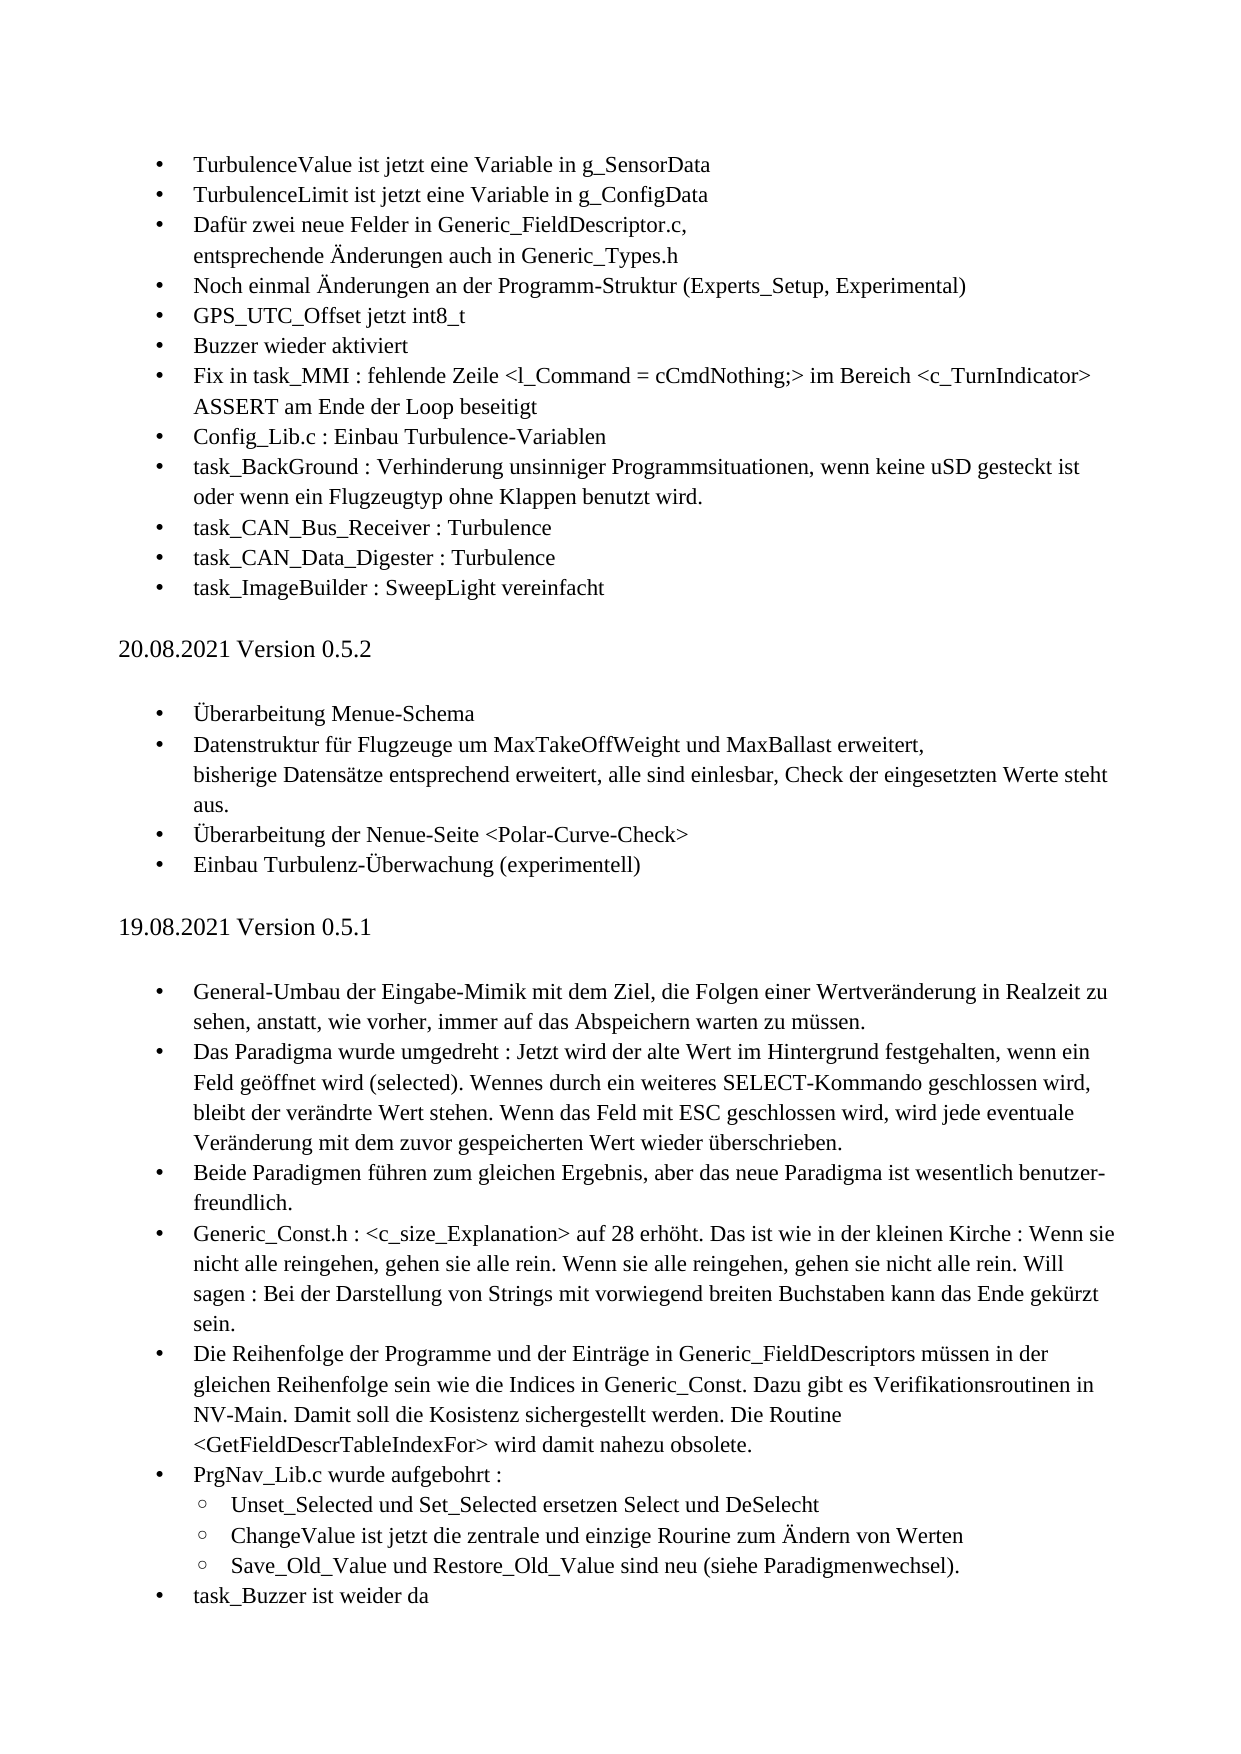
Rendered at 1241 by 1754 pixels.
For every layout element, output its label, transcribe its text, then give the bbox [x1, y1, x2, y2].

list TurbulenceLimit ist jetzt eine Variable in g_ConfigData [156, 181, 1122, 208]
list Die Reihenfolge der Programme und der Einträge in Generic_FieldDescriptors müssen in der gleichen Reihenfolge sein wie die Indices in Generic_Const. Dazu gibt es Verifikationsroutinen in NV-Main. Damit soll die Kosistenz sichergestellt werden. Die Routine <GetFieldDescrTableIndexFor> wird damit nahezu obsolete. [156, 1341, 1122, 1457]
list Dafür zwei neue Felder in Generic_FieldDescriptor.c, entsprechende Änderungen auch in Generic_Types.h [156, 212, 1122, 268]
list Beide Paradigmen führen zum gleichen Ergebnis, aber das neue Paradigma ist wesentlich benutzer-freundlich. [156, 1159, 1122, 1216]
list Unset_Selected und Set_Selected ersetzen Select und DeSelecht [193, 1492, 1122, 1518]
list Einbau Turbulenz-Überwachung (experimentell) [156, 852, 1122, 908]
list Buzzer wieder aktiviert [156, 332, 1122, 359]
list General-Umbau der Eingabe-Mimik mit dem Ziel, die Folgen einer Wertveränderung in Realzeit zu sehen, anstatt, wie vorher, immer auf das Abspeichern warten zu müssen. [156, 978, 1122, 1034]
list task_ImageBuilder : SweepLight vereinfacht [156, 574, 1122, 631]
list GPS_UTC_Offset jetzt int8_t [156, 302, 1122, 328]
list Save_Old_Value und Restore_Old_Value sind neu (siehe Paradigmenwechsel). [193, 1552, 1122, 1578]
list Noch einmal Änderungen an der Programm-Struktur (Experts_Setup, Experimental) [156, 272, 1122, 298]
list Das Paradigma wurde umgedreht : Jetzt wird der alte Wert im Hintergrund festgehalten, wenn ein Feld geöffnet wird (selected). Wennes durch ein weiteres SELECT-Kommando geschlossen wird, bleibt der verändrte Wert stehen. Wenn das Feld mit ESC geschlossen wird, wird jede eventuale Veränderung mit dem zuvor gespeicherten Wert wieder überschrieben. [156, 1038, 1122, 1155]
text 20.08.2021 Version 0.5.2 [118, 634, 1122, 696]
list Fix in task_MMI : fehlende Zeile <l_Command = cCmdNothing;> im Bereich <c_TurnIndicator> ASSERT am Ende der Loop beseitigt [156, 363, 1122, 419]
text [118, 118, 1122, 147]
list task_BackGround : Verhinderung unsinniger Programmsituationen, wenn keine uSD gesteckt ist oder wenn ein Flugzeugtyp ohne Klappen benutzt wird. [156, 453, 1122, 510]
list task_Buzzer ist weider da [156, 1582, 1122, 1608]
list task_CAN_Bus_Receiver : Turbulence [156, 514, 1122, 540]
list Überarbeitung der Nenue-Seite <Polar-Curve-Check> [156, 821, 1122, 848]
list TurbulenceValue ist jetzt eine Variable in g_SensorData [156, 151, 1122, 177]
text 19.08.2021 Version 0.5.1 [118, 912, 1122, 974]
list Generic_Const.h : <c_size_Explanation> auf 28 erhöht. Das ist wie in der kleinen Kirche : Wenn sie nicht alle reingehen, gehen sie alle rein. Wenn sie alle reingehen, gehen sie nicht alle rein. Will sagen : Bei der Darstellung von Strings mit vorwiegend breiten Buchstaben kann das Ende gekürzt sein. [156, 1220, 1122, 1337]
list task_CAN_Data_Digester : Turbulence [156, 544, 1122, 570]
list ChangeValue ist jetzt die zentrale und einzige Rourine zum Ändern von Werten [193, 1522, 1122, 1548]
list PrgNav_Lib.c wurde aufgebohrt : [156, 1461, 1122, 1488]
list Datenstruktur für Flugzeuge um MaxTakeOffWeight und MaxBallast erweitert, bisherige Datensätze entsprechend erweitert, alle sind einlesbar, Check der eingesetzten Werte steht aus. [156, 731, 1122, 817]
list Config_Lib.c : Einbau Turbulence-Variablen [156, 423, 1122, 449]
list Überarbeitung Menue-Schema [156, 701, 1122, 727]
